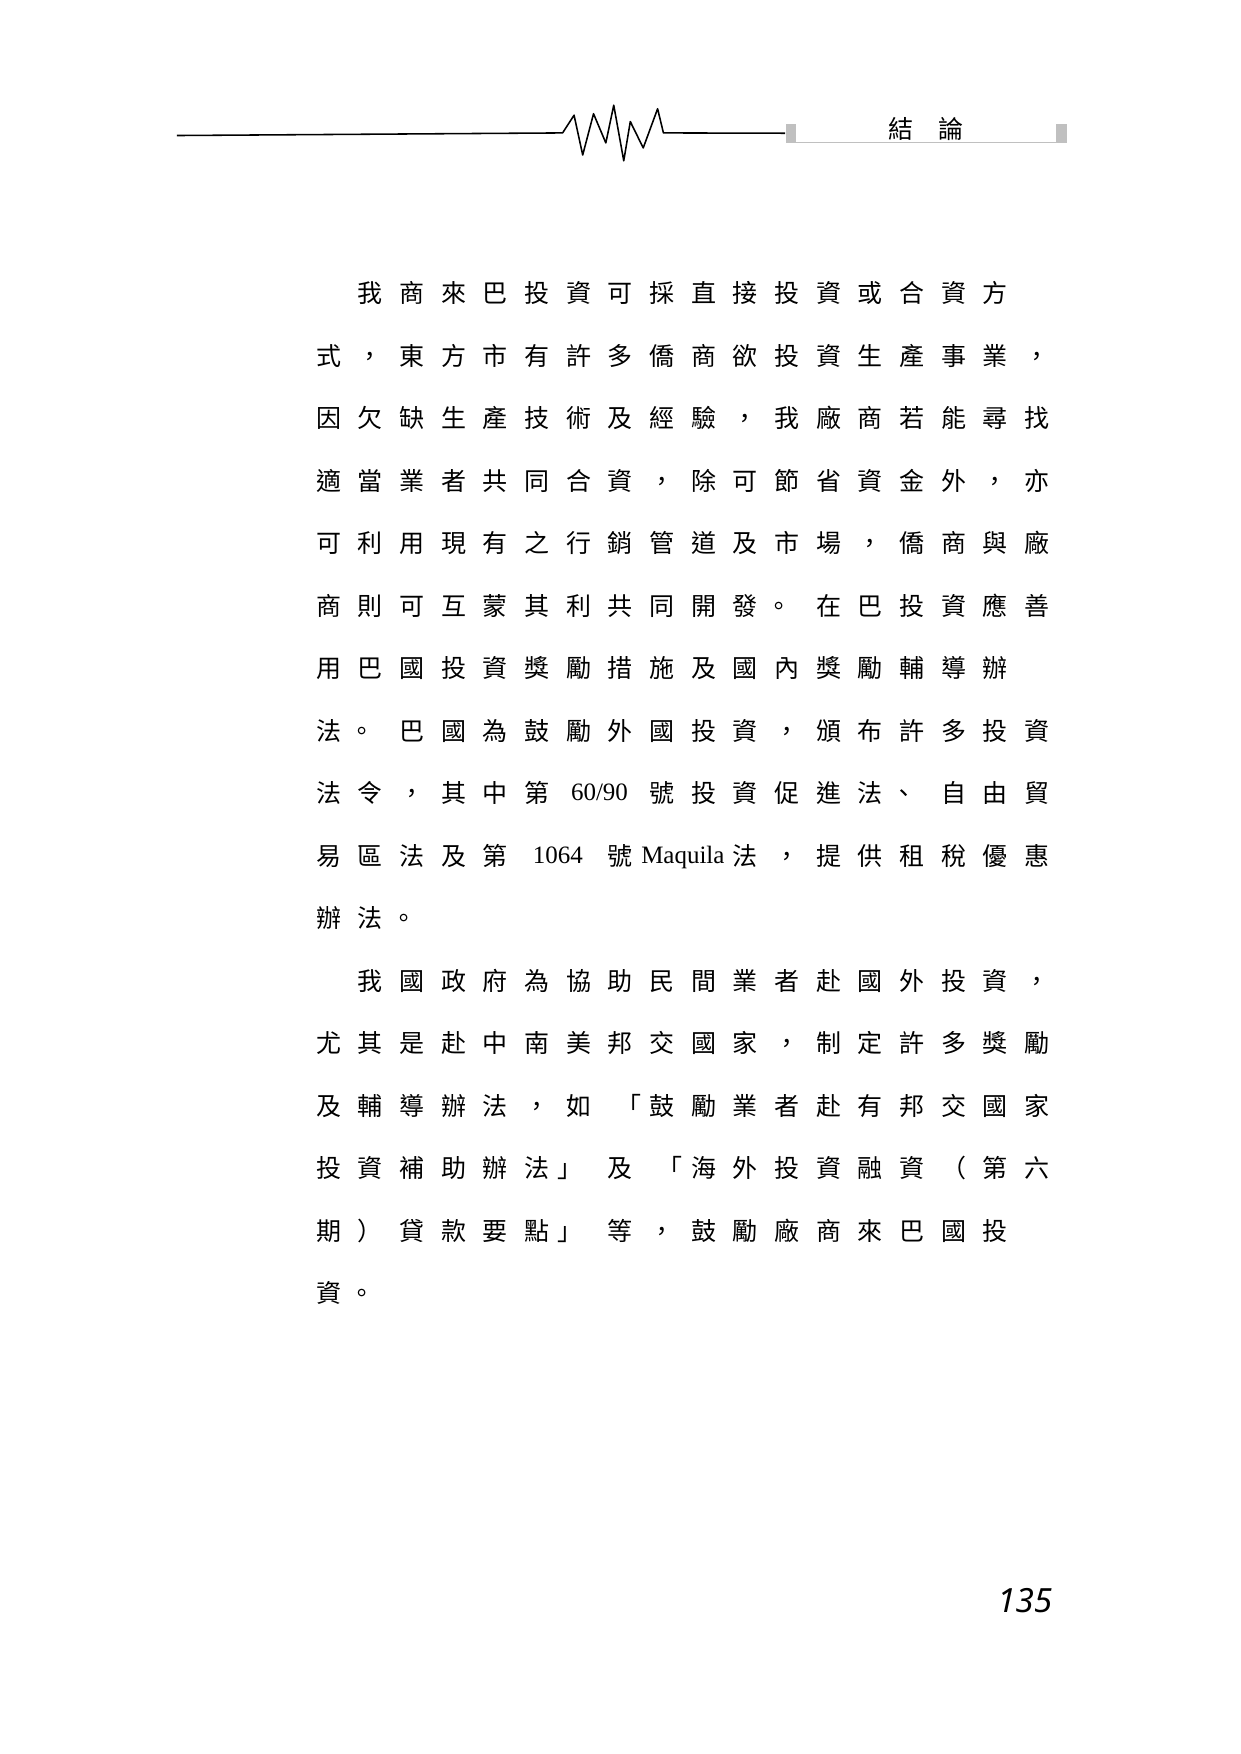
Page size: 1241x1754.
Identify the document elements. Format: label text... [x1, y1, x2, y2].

text 我國政府為協助民間業者赴國外投資，尤其是赴中南美邦交國家，制定許多獎勵及輔導辦法，如「鼓勵業者赴有邦交國家投資補助辦法」及「海外投資融資（第六期）貸款要點」等，鼓勵廠商來巴國投資。 [281, 938, 1058, 1313]
text 我商來巴投資可採直接投資或合資方式，東方市有許多僑商欲投資生產事業，因欠缺生產技術及經驗，我廠商若能尋找適當業者共同合資，除可節省資金外，亦可利用現有之行銷管道及市場，僑商與廠商則可互蒙其利共同開發。在巴投資應善用巴國投資獎勵措施及國內獎勵輔導辦法。巴國為鼓勵外國投資，頒布許多投資法令，其中第60/90號投資促進法、自由貿易區法及第1064號Maquila法，提供租稅優惠辦法。 [281, 250, 1058, 938]
